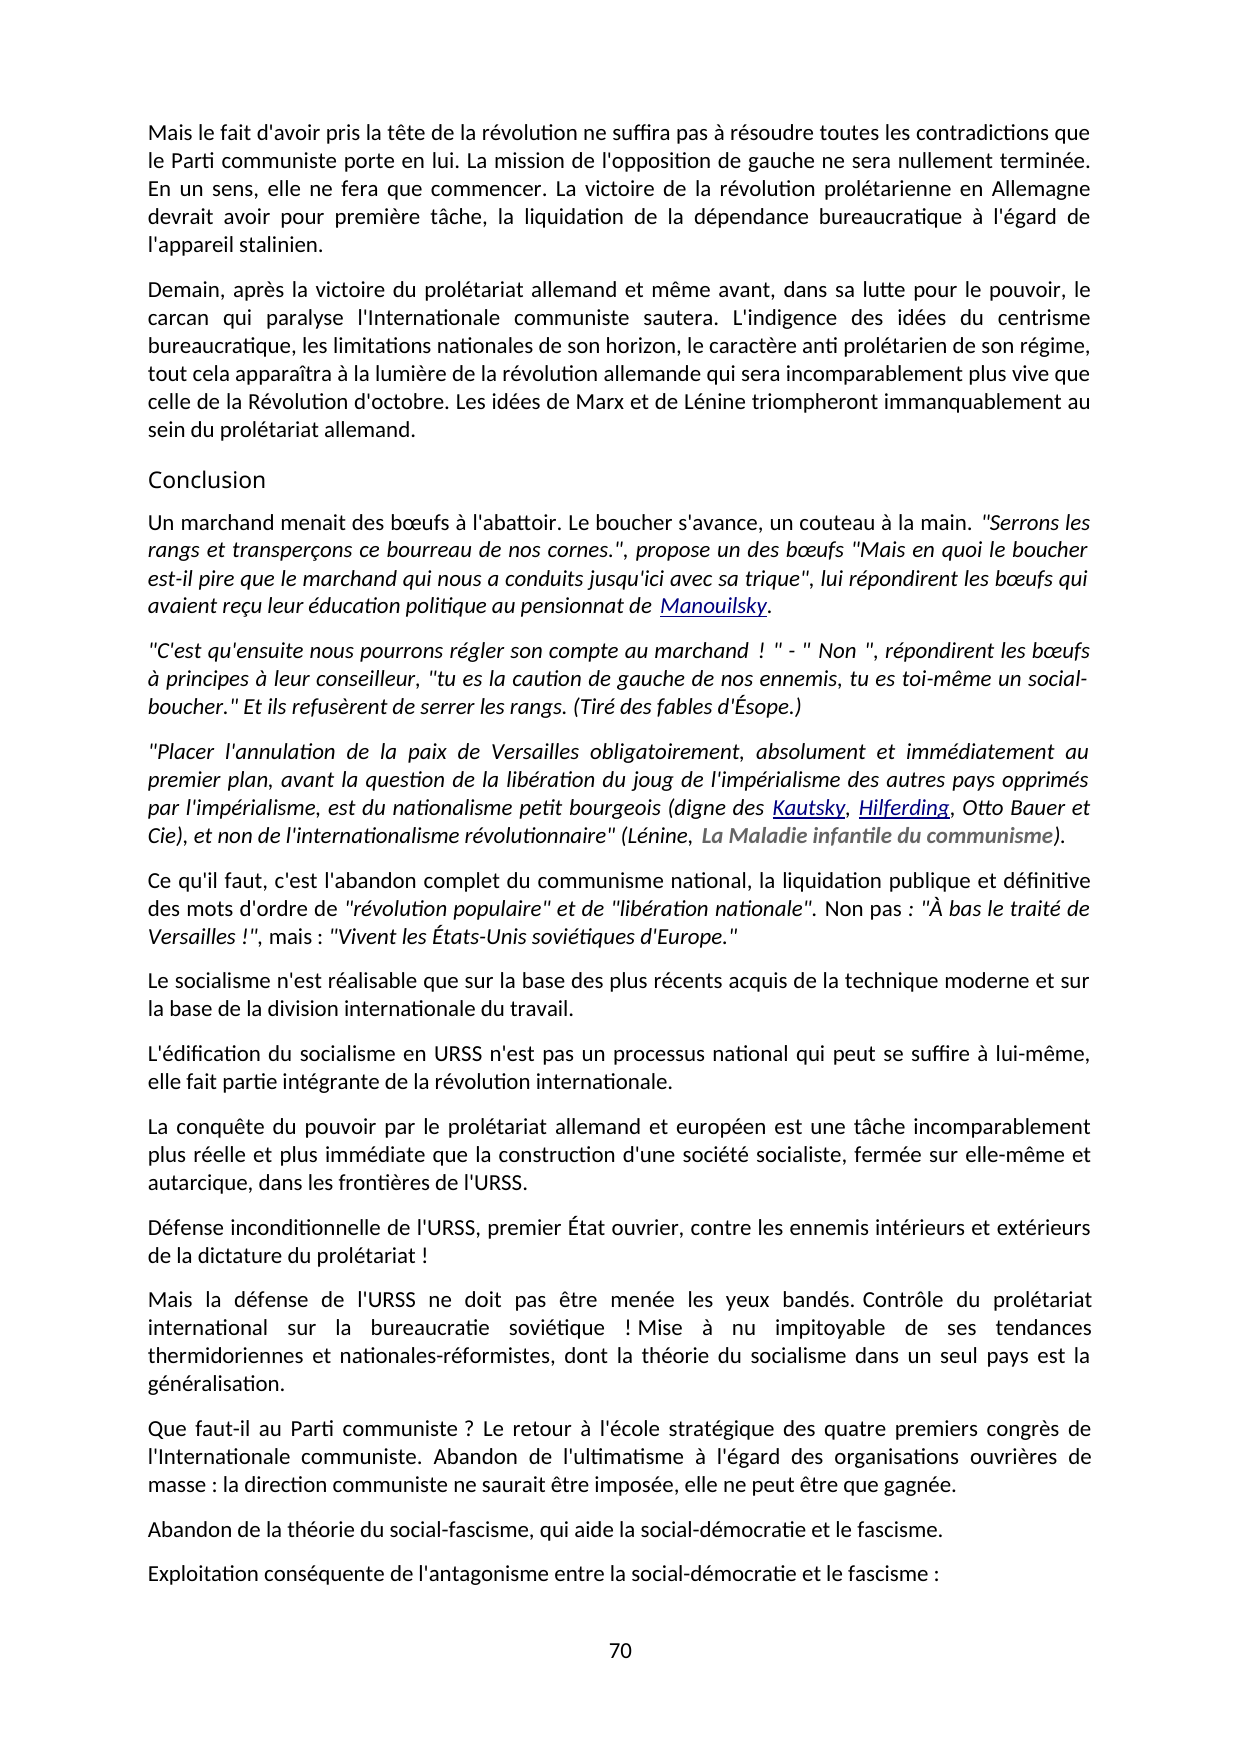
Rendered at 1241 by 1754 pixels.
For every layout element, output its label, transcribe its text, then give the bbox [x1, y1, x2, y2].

text Ce qu'il faut, c'est l'abandon complet du communisme national, la liquidation publique et définitive des mots d'ordre de "révolution populaire" et de "libération nationale". Non pas : "À bas le traité de Versailles !", mais : "Vivent les États-Unis soviétiques d'Europe." [148, 866, 1093, 950]
text Défense inconditionnelle de l'URSS, premier État ouvrier, contre les ennemis intérieurs et extérieurs de la dictature du prolétariat ! [148, 1213, 1093, 1269]
text L'édification du socialisme en URSS n'est pas un processus national qui peut se suffire à lui-même, elle fait partie intégrante de la révolution internationale. [148, 1039, 1093, 1095]
text "C'est qu'ensuite nous pourrons régler son compte au marchand ! " - " Non ", répondirent les bœufs à principes à leur conseilleur, "tu es la caution de gauche de nos ennemis, tu es toi-même un social-boucher." Et ils refusèrent de serrer les rangs. (Tiré des fables d'Ésope.) [148, 636, 1093, 720]
text La conquête du pouvoir par le prolétariat allemand et européen est une tâche incomparablement plus réelle et plus immédiate que la construction d'une société socialiste, fermée sur elle-même et autarcique, dans les frontières de l'URSS. [148, 1112, 1093, 1196]
text Mais la défense de l'URSS ne doit pas être menée les yeux bandés. Contrôle du prolétariat international sur la bureaucratie soviétique ! Mise à nu impitoyable de ses tendances thermidoriennes et nationales-réformistes, dont la théorie du socialisme dans un seul pays est la généralisation. [148, 1285, 1093, 1397]
text Mais le fait d'avoir pris la tête de la révolution ne suffira pas à résoudre toutes les contradictions que le Parti communiste porte en lui. La mission de l'opposition de gauche ne sera nullement terminée. En un sens, elle ne fera que commencer. La victoire de la révolution prolétarienne en Allemagne devrait avoir pour première tâche, la liquidation de la dépendance bureaucratique à l'égard de l'appareil stalinien. [148, 118, 1093, 258]
text Abandon de la théorie du social-fascisme, qui aide la social-démocratie et le fascisme. [148, 1515, 1093, 1543]
text Le socialisme n'est réalisable que sur la base des plus récents acquis de la technique moderne et sur la base de la division internationale du travail. [148, 967, 1093, 1023]
subtitle Conclusion [148, 464, 1093, 495]
text Exploitation conséquente de l'antagonisme entre la social-démocratie et le fascisme : [148, 1559, 1093, 1588]
text "Placer l'annulation de la paix de Versailles obligatoirement, absolument et immédiatement au premier plan, avant la question de la libération du joug de l'impérialisme des autres pays opprimés par l'impérialisme, est du nationalisme petit bourgeois (digne des Kautsky, Hilferding, Otto Bauer et Cie), et non de l'internationalisme révolutionnaire" (Lénine, La Maladie infantile du communisme). [148, 737, 1093, 849]
text Que faut-il au Parti communiste ? Le retour à l'école stratégique des quatre premiers congrès de l'Internationale communiste. Abandon de l'ultimatisme à l'égard des organisations ouvrières de masse : la direction communiste ne saurait être imposée, elle ne peut être que gagnée. [148, 1414, 1093, 1498]
text Un marchand menait des bœufs à l'abattoir. Le boucher s'avance, un couteau à la main. "Serrons les rangs et transperçons ce bourreau de nos cornes.", propose un des bœufs "Mais en quoi le boucher est-il pire que le marchand qui nous a conduits jusqu'ici avec sa trique", lui répondirent les bœufs qui avaient reçu leur éducation politique au pensionnat de Manouilsky. [148, 508, 1093, 620]
text Demain, après la victoire du prolétariat allemand et même avant, dans sa lutte pour le pouvoir, le carcan qui paralyse l'Internationale communiste sautera. L'indigence des idées du centrisme bureaucratique, les limitations nationales de son horizon, le caractère anti prolétarien de son régime, tout cela apparaîtra à la lumière de la révolution allemande qui sera incomparablement plus vive que celle de la Révolution d'octobre. Les idées de Marx et de Lénine triompheront immanquablement au sein du prolétariat allemand. [148, 275, 1093, 443]
